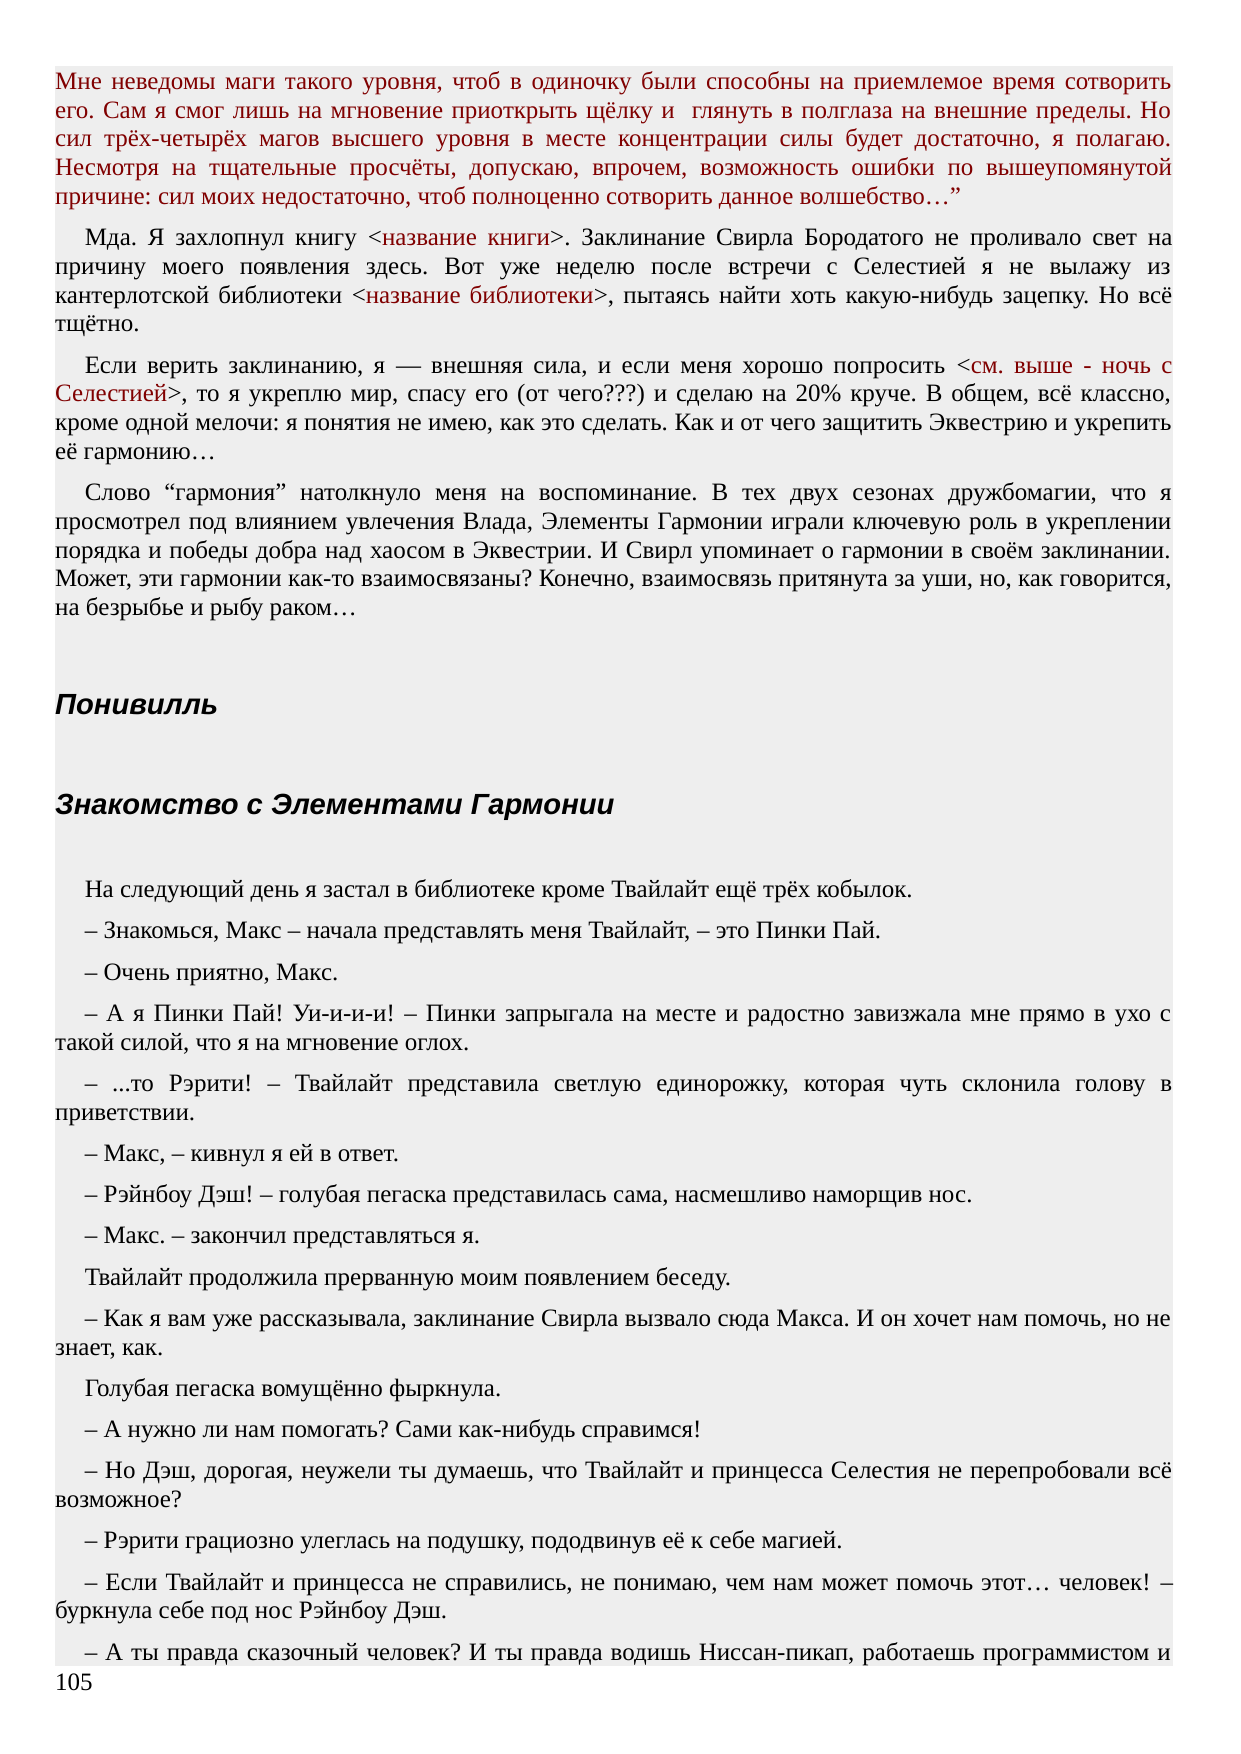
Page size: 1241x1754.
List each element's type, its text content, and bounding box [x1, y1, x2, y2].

text – Макс, – кивнул я ей в ответ. [55, 1138, 1173, 1167]
text – ...то Рэрити! – Твайлайт представила светлую единорожку, которая чуть склонила голову в приветствии. [55, 1068, 1173, 1126]
text Слово “гармония” натолкнуло меня на воспоминание. В тех двух сезонах дружбомагии, что я просмотрел под влиянием увлечения Влада, Элементы Гармонии играли ключевую роль в укреплении порядка и победы добра над хаосом в Эквестрии. И Свирл упоминает о гармонии в своём заклинании. Может, эти гармонии как-то взаимосвязаны? Конечно, взаимосвязь притянута за уши, но, как говорится, на безрыбье и рыбу раком… [55, 477, 1173, 621]
text – А нужно ли нам помогать? Сами как-нибудь справимся! [55, 1414, 1173, 1443]
text Мда. Я захлопнул книгу <название книги>. Заклинание Свирла Бородатого не проливало свет на причину моего появления здесь. Вот уже неделю после встречи с Селестией я не вылажу из кантерлотской библиотеки <название библиотеки>, пытаясь найти хоть какую-нибудь зацепку. Но всё тщётно. [55, 222, 1173, 337]
subtitle Знакомство с Элементами Гармонии [55, 787, 1173, 821]
text – Рэрити грациозно улеглась на подушку, пододвинув её к себе магией. [55, 1526, 1173, 1554]
text – Знакомься, Макс – начала представлять меня Твайлайт, – это Пинки Пай. [55, 916, 1173, 944]
text – Рэйнбоу Дэш! – голубая пегаска представилась сама, насмешливо наморщив нос. [55, 1179, 1173, 1208]
text – Если Твайлайт и принцесса не справились, не понимаю, чем нам может помочь этот… человек! – буркнула себе под нос Рэйнбоу Дэш. [55, 1567, 1173, 1624]
text – Как я вам уже рассказывала, заклинание Свирла вызвало сюда Макса. И он хочет нам помочь, но не знает, как. [55, 1303, 1173, 1361]
subtitle Понивилль [55, 687, 1173, 721]
text На следующий день я застал в библиотеке кроме Твайлайт ещё трёх кобылок. [55, 874, 1173, 903]
text Мне неведомы маги такого уровня, чтоб в одиночку были способны на приемлемое время сотворить его. Сам я смог лишь на мгновение приоткрыть щёлку и глянуть в полглаза на внешние пределы. Но сил трёх-четырёх магов высшего уровня в месте концентрации силы будет достаточно, я полагаю. Несмотря на тщательные просчёты, допускаю, впрочем, возможность ошибки по вышеупомянутой причине: сил моих недостаточно, чтоб полноценно сотворить данное волшебство…” [55, 66, 1173, 210]
text – А я Пинки Пай! Уи-и-и-и! – Пинки запрыгала на месте и радостно завизжала мне прямо в ухо с такой силой, что я на мгновение оглох. [55, 998, 1173, 1056]
text – Макс. – закончил представляться я. [55, 1221, 1173, 1249]
text Твайлайт продолжила прерванную моим появлением беседу. [55, 1262, 1173, 1291]
text – А ты правда сказочный человек? И ты правда водишь Ниссан-пикап, работаешь программистом и [55, 1637, 1173, 1666]
text Если верить заклинанию, я — внешняя сила, и если меня хорошо попросить <см. выше - ночь с Селестией>, то я укреплю мир, спасу его (от чего???) и сделаю на 20% круче. В общем, всё классно, кроме одной мелочи: я понятия не имею, как это сделать. Как и от чего защитить Эквестрию и укрепить её гармонию… [55, 350, 1173, 465]
text – Очень приятно, Макс. [55, 957, 1173, 986]
text Голубая пегаска вомущённо фыркнула. [55, 1373, 1173, 1402]
text – Но Дэш, дорогая, неужели ты думаешь, что Твайлайт и принцесса Селестия не перепробовали всё возможное? [55, 1456, 1173, 1513]
